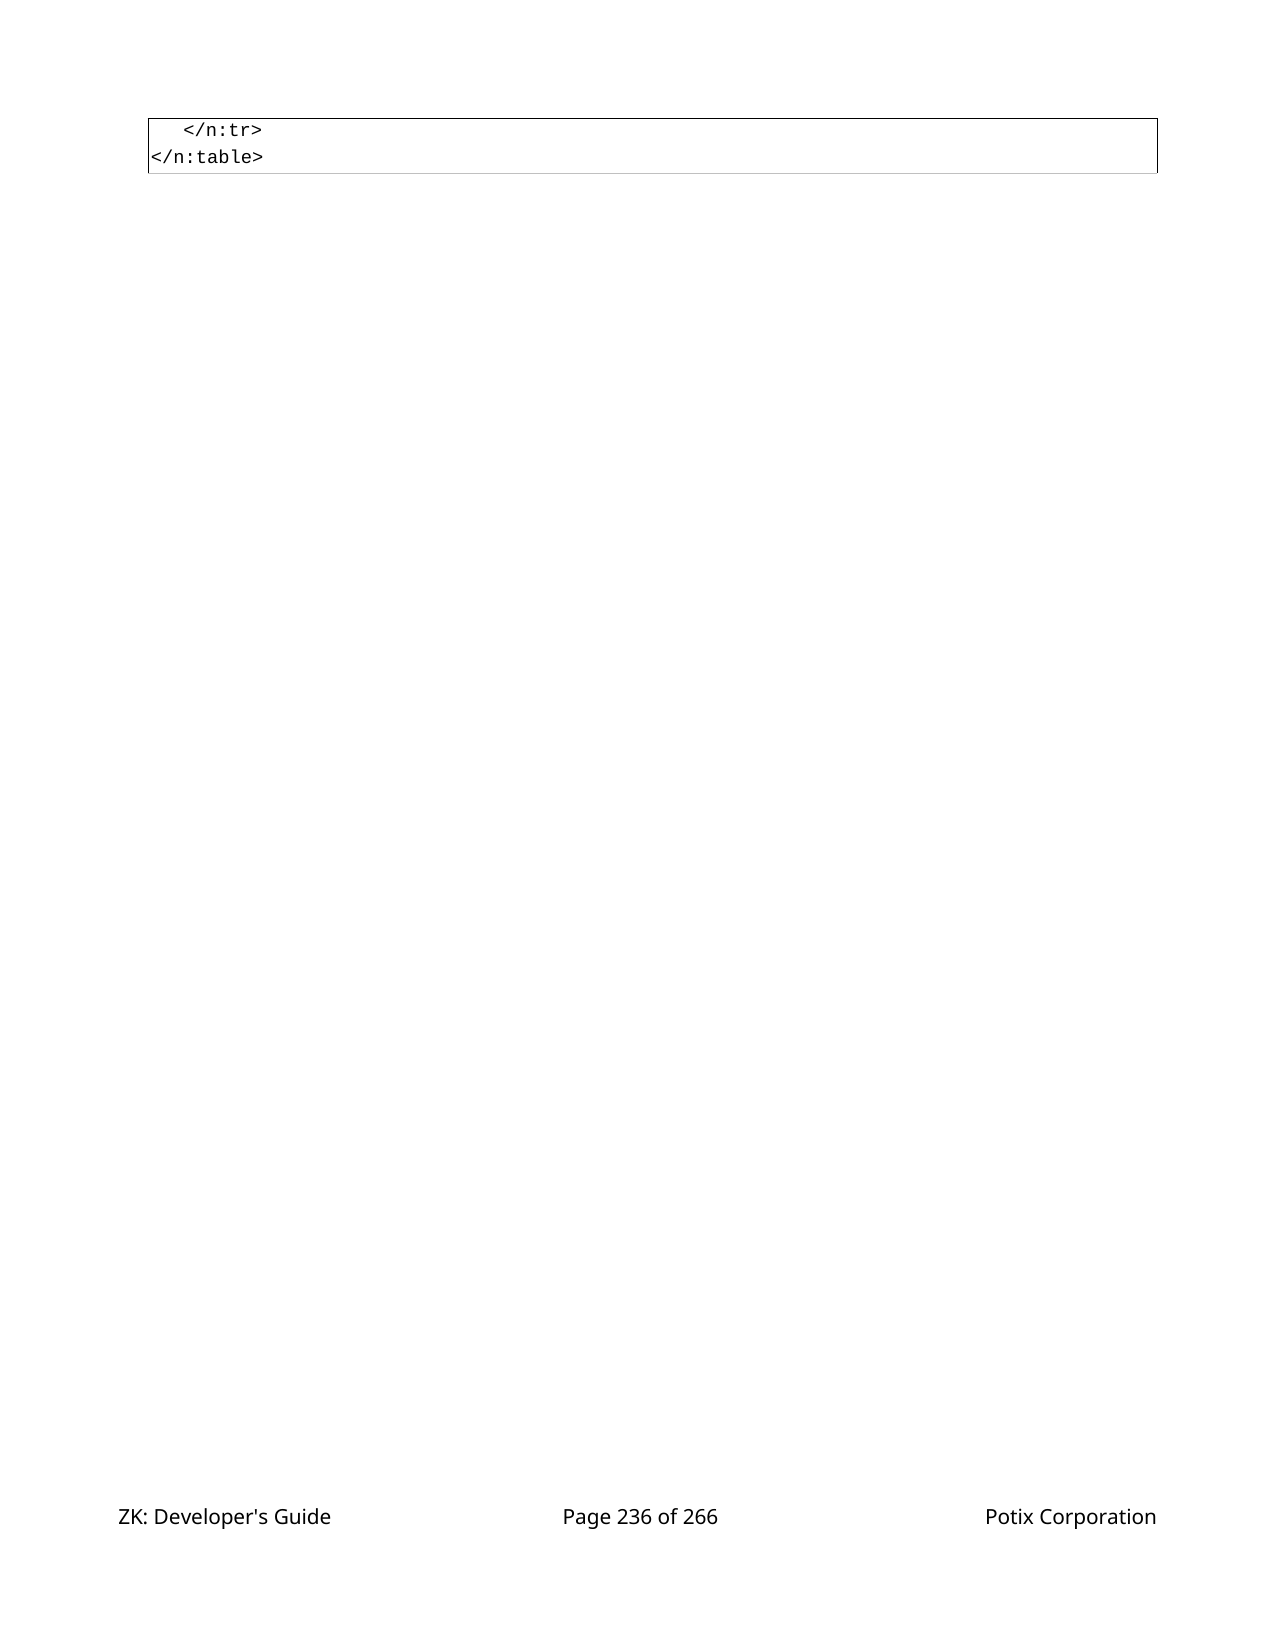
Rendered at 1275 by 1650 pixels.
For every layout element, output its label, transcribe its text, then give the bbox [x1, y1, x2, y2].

text </n:table> [149, 145, 1157, 173]
text </n:tr> [149, 119, 1157, 142]
